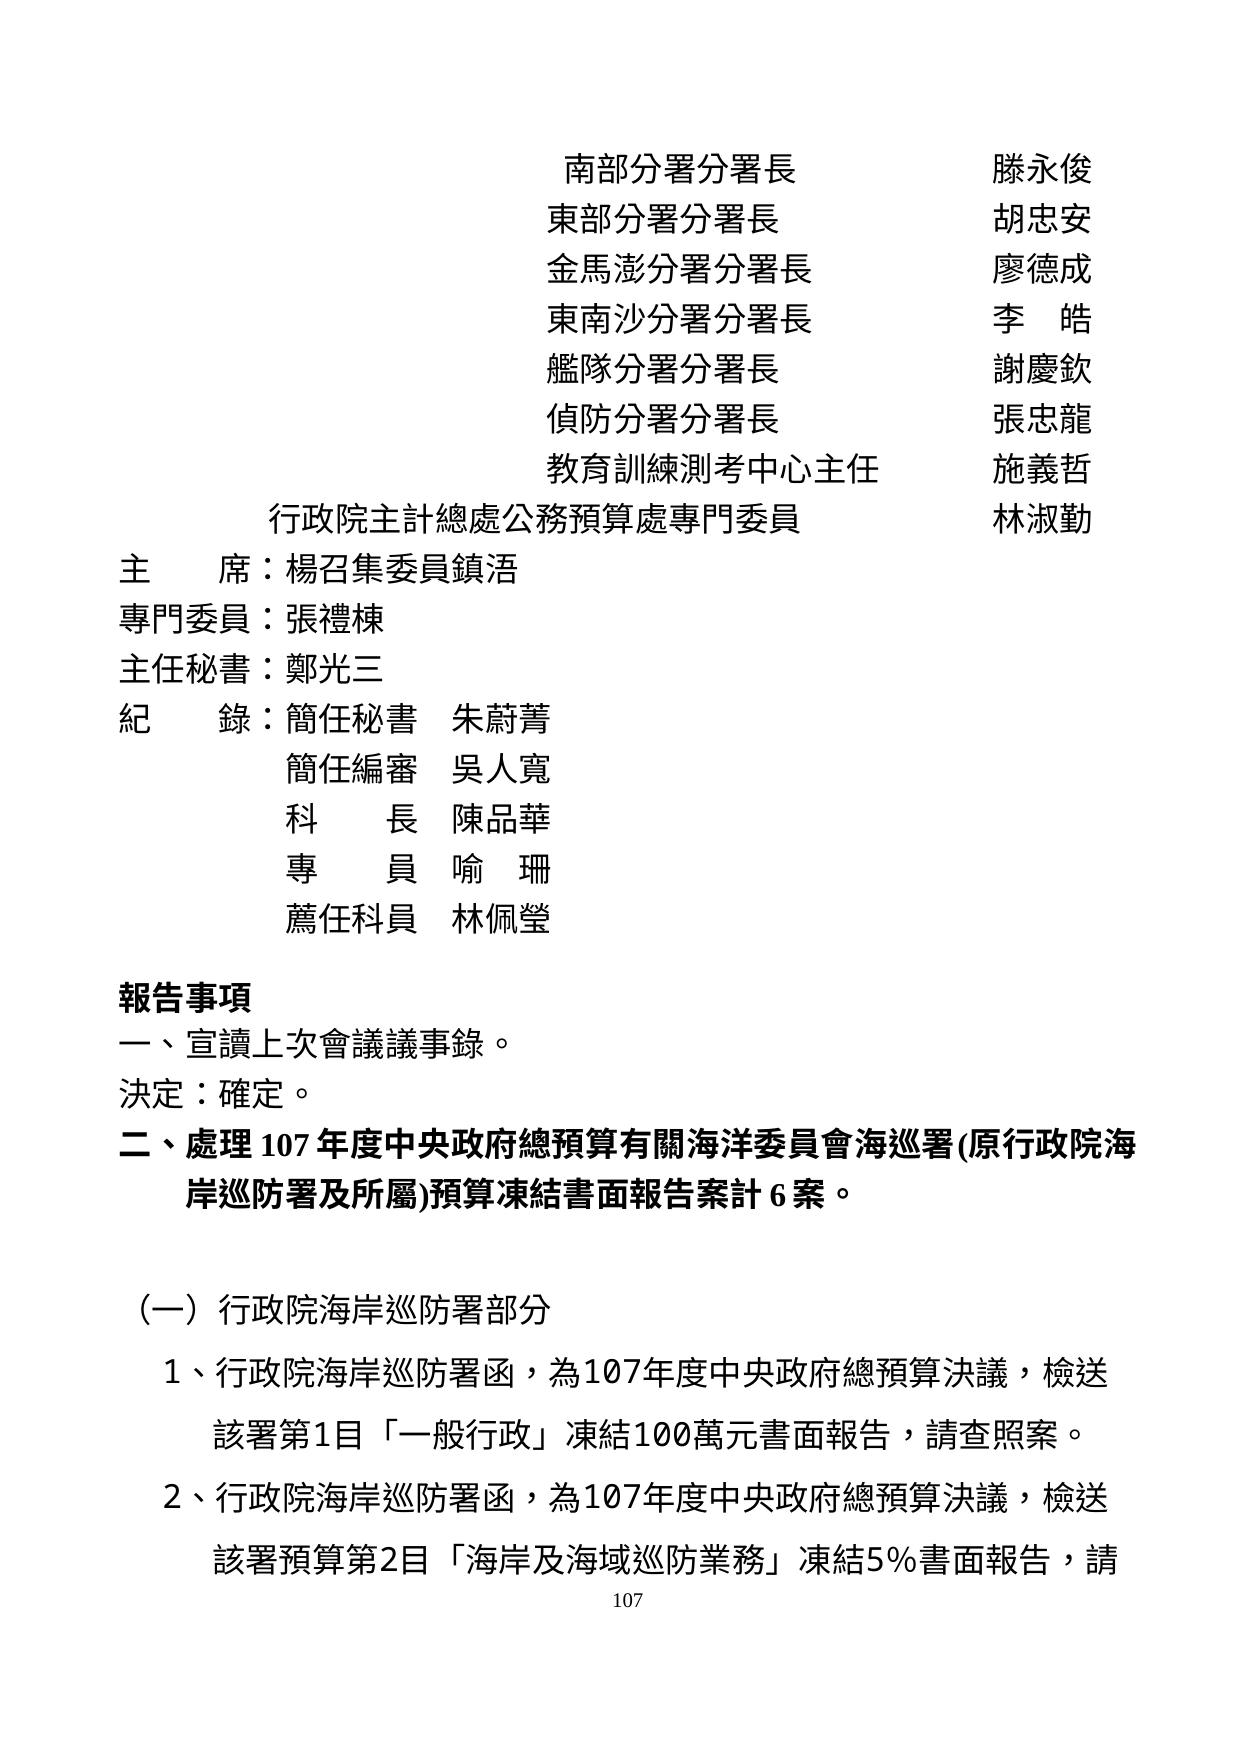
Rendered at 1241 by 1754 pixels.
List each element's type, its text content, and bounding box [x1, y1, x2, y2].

text 行政院主計總處公務預算處專門委員 林淑勤 [268, 492, 1137, 542]
text 東部分署分署長 胡忠安 [299, 192, 1137, 242]
text 艦隊分署分署長 謝慶欽 [299, 342, 1137, 392]
text 薦任科員 林佩瑩 [118, 892, 1240, 942]
text 偵防分署分署長 張忠龍 [299, 392, 1137, 442]
text 專 員 喻 珊 [118, 842, 1240, 892]
text （一）行政院海岸巡防署部分 [118, 1267, 1137, 1329]
text 1、行政院海岸巡防署函，為107年度中央政府總預算決議，檢送該署第1目「一般行政」凍結100萬元書面報告，請查照案。 [162, 1329, 1137, 1454]
text 主任秘書：鄭光三 [118, 642, 1240, 692]
text 主 席：楊召集委員鎮浯 [118, 542, 1240, 592]
text 南部分署分署長 滕永俊 [299, 142, 1137, 192]
text 一、宣讀上次會議議事錄。 [118, 1017, 1137, 1067]
text 專門委員：張禮棟 [118, 592, 1240, 642]
text 簡任編審 吳人寬 [118, 742, 1240, 792]
text 教育訓練測考中心主任 施義哲 [299, 442, 1137, 492]
text 科 長 陳品華 [118, 792, 1240, 842]
text 金馬澎分署分署長 廖德成 [299, 242, 1137, 292]
text 報告事項 [118, 954, 1240, 1017]
text 東南沙分署分署長 李 皓 [299, 292, 1137, 342]
text 紀 錄：簡任秘書 朱蔚菁 [118, 692, 1240, 742]
text 2、行政院海岸巡防署函，為107年度中央政府總預算決議，檢送該署預算第2目「海岸及海域巡防業務」凍結5％書面報告，請 [162, 1454, 1137, 1579]
text 二、處理107年度中央政府總預算有關海洋委員會海巡署(原行政院海岸巡防署及所屬)預算凍結書面報告案計6案。 [118, 1117, 1137, 1217]
text 決定：確定。 [118, 1067, 1142, 1117]
